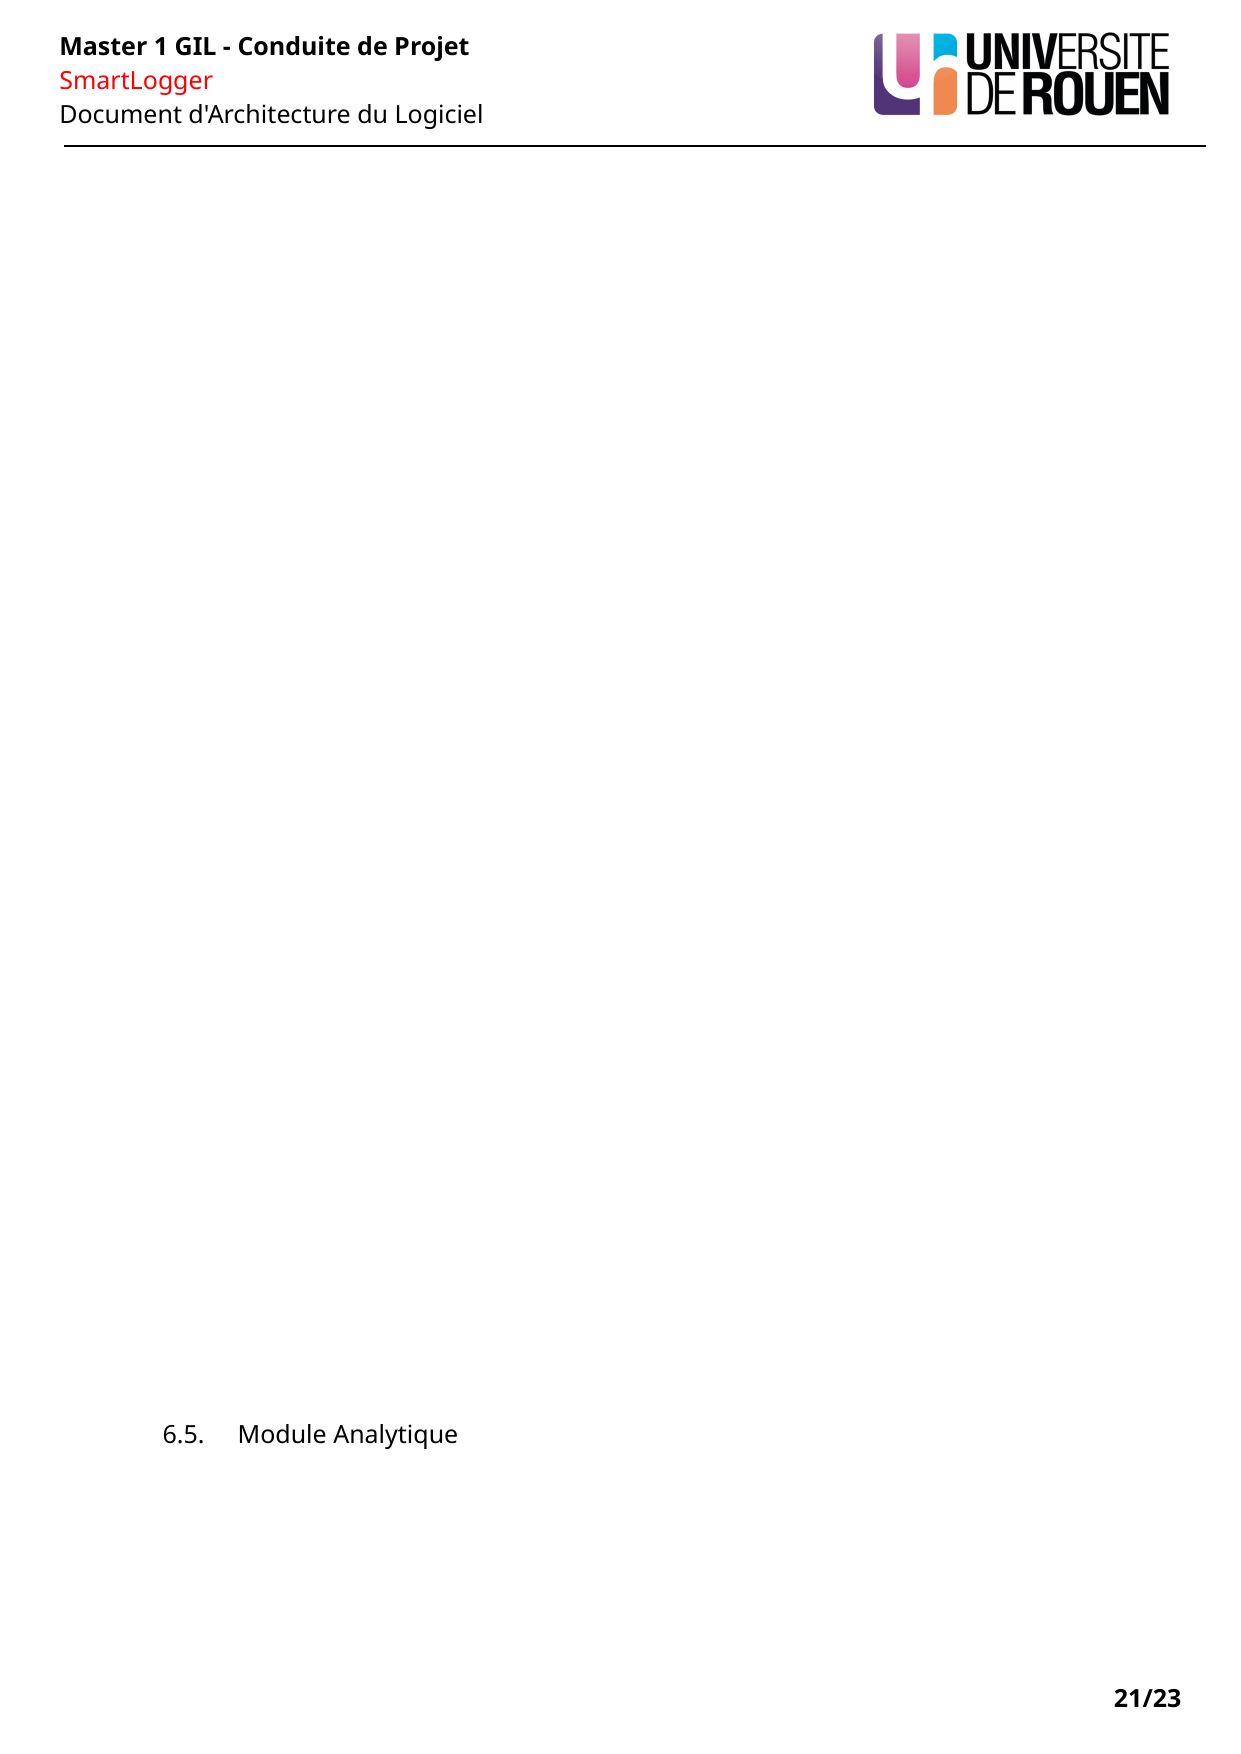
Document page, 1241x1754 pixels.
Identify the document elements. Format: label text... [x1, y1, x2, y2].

picture [872, 32, 1170, 118]
subtitle Module Analytique [162, 1417, 1181, 1451]
